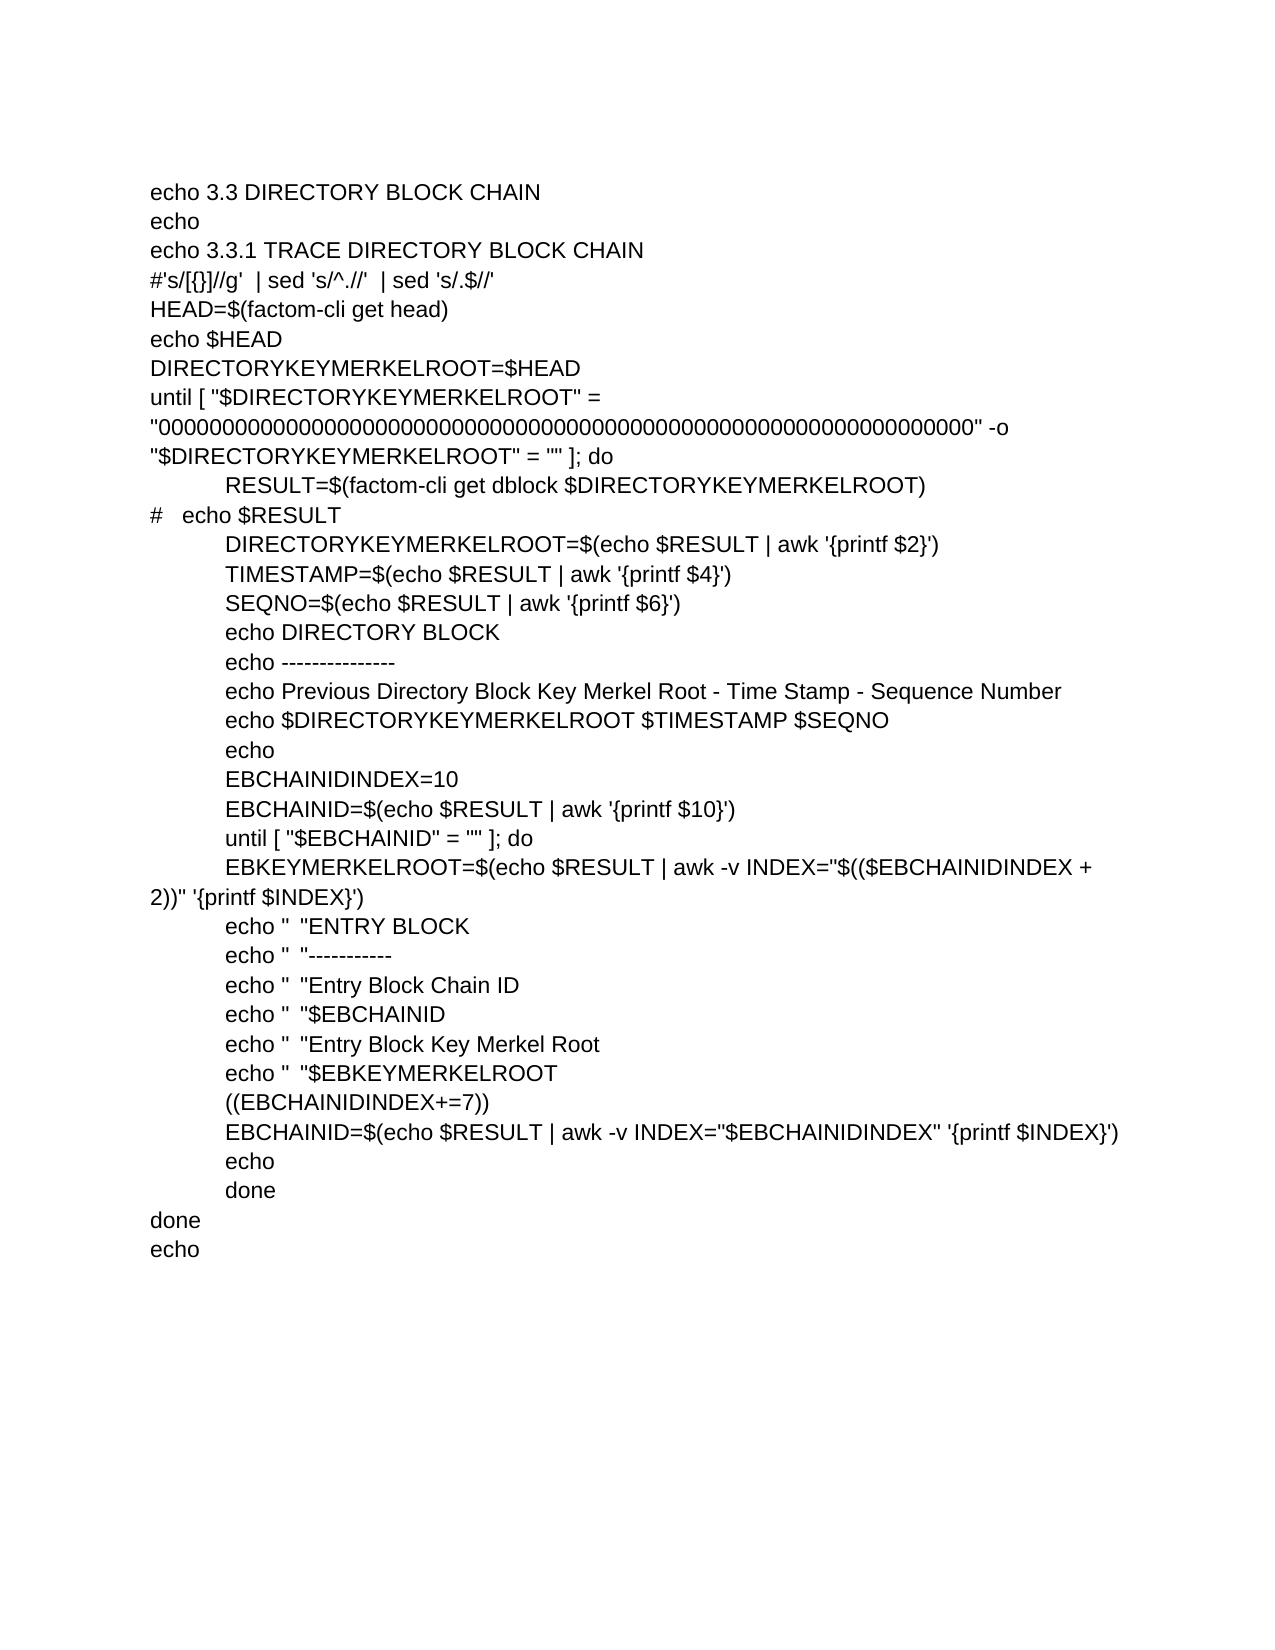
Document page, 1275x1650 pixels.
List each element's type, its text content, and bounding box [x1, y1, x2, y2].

text until [ "$DIRECTORYKEYMERKELROOT" = "0000000000000000000000000000000000000000000000000000000000000000" -o "$DIRECTORYKEYMERKELROOT" = "" ]; do [150, 385, 1125, 469]
text SEQNO=$(echo $RESULT | awk '{printf $6}') [150, 591, 1125, 616]
text HEAD=$(factom-cli get head) [150, 297, 1125, 322]
text TIMESTAMP=$(echo $RESULT | awk '{printf $4}') [150, 561, 1125, 587]
text echo 3.3 DIRECTORY BLOCK CHAIN [150, 179, 1125, 205]
text echo " "----------- [150, 943, 1125, 969]
text echo [150, 737, 1125, 763]
text echo " "$EBKEYMERKELROOT [150, 1061, 1125, 1086]
text EBCHAINIDINDEX=10 [150, 767, 1125, 792]
text # echo $RESULT [150, 502, 1125, 528]
text echo " "Entry Block Chain ID [150, 972, 1125, 998]
text done [150, 1178, 1125, 1204]
text EBCHAINID=$(echo $RESULT | awk -v INDEX="$EBCHAINIDINDEX" '{printf $INDEX}') [150, 1119, 1125, 1145]
text EBKEYMERKELROOT=$(echo $RESULT | awk -v INDEX="$(($EBCHAINIDINDEX + 2))" '{printf $INDEX}') [150, 855, 1125, 910]
text ((EBCHAINIDINDEX+=7)) [150, 1090, 1125, 1116]
text echo " "Entry Block Key Merkel Root [150, 1031, 1125, 1057]
text echo [150, 209, 1125, 234]
text DIRECTORYKEYMERKELROOT=$(echo $RESULT | awk '{printf $2}') [150, 532, 1125, 557]
text RESULT=$(factom-cli get dblock $DIRECTORYKEYMERKELROOT) [150, 473, 1125, 499]
text until [ "$EBCHAINID" = "" ]; do [150, 826, 1125, 851]
text EBCHAINID=$(echo $RESULT | awk '{printf $10}') [150, 796, 1125, 822]
text echo $DIRECTORYKEYMERKELROOT $TIMESTAMP $SEQNO [150, 708, 1125, 734]
text echo [150, 1149, 1125, 1174]
text #'s/[{}]//g' | sed 's/^.//' | sed 's/.$//' [150, 267, 1125, 293]
text DIRECTORYKEYMERKELROOT=$HEAD [150, 356, 1125, 381]
text echo DIRECTORY BLOCK [150, 620, 1125, 646]
text echo 3.3.1 TRACE DIRECTORY BLOCK CHAIN [150, 238, 1125, 264]
text echo " "$EBCHAINID [150, 1002, 1125, 1027]
text echo $HEAD [150, 326, 1125, 352]
text echo " "ENTRY BLOCK [150, 914, 1125, 939]
text echo [150, 1237, 1125, 1262]
text done [150, 1207, 1125, 1233]
text echo Previous Directory Block Key Merkel Root - Time Stamp - Sequence Number [150, 679, 1125, 704]
text echo --------------- [150, 649, 1125, 675]
